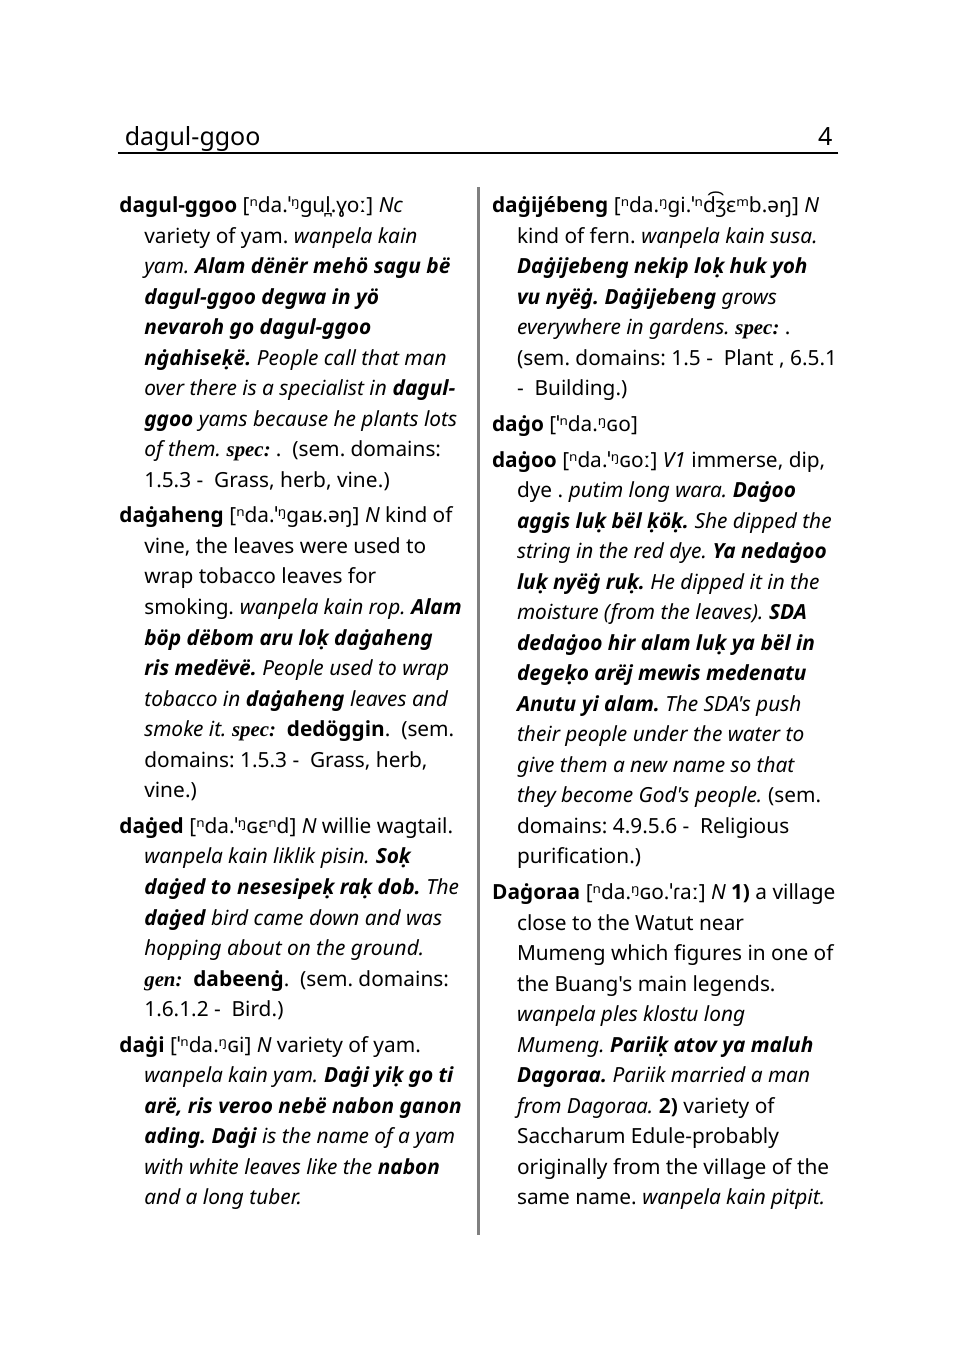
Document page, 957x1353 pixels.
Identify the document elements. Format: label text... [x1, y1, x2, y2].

text daġijébeng [ⁿda.ᵑɡi.ˈⁿd͡ʒɛᵐb.əŋ] N kind of fern. wanpela kain susa. Daġijebeng nekip loḳ huk yoh vu nyëġ. Daġijebeng grows everywhere in gardens. spec: . (sem. domains: 1.5 - Plant , 6.5.1 - Building.) [492, 188, 837, 406]
text daġed [ⁿda.ˈᵑɢɛⁿd] N willie wagtail. wanpela kain liklik pisin. Soḳ daġed to nesesipeḳ raḳ dob. The daġed bird came down and was hopping about on the ground. gen: dabeenġ. (sem. domains: 1.6.1.2 - Bird.) [119, 808, 465, 1027]
text Daġoraa [ⁿda.ᵑɢo.ˈɾaː] N 1) a village close to the Watut near Mumeng which figures in one of the Buang's main legends. wanpela ples klostu long Mumeng. Pariiḳ atov ya maluh Dagoraa. Pariik married a man from Dagoraa. 2) variety of Saccharum Edule-probably originally from the village of the same name. wanpela kain pitpit. [492, 874, 837, 1215]
text daġo [ˈⁿda.ᵑɢo] [492, 406, 837, 442]
text daġi [ˈⁿda.ᵑɢi] N variety of yam. wanpela kain yam. Daġi yiḳ go ti arë, ris veroo nebë nabon ganon ading. Daġi is the name of a yam with white leaves like the nabon and a long tuber. [119, 1027, 465, 1215]
text daġoo [ⁿda.ˈᵑɢoː] V1 immerse, dip, dye . putim long wara. Daġoo aggis luḳ bël ḳöḳ. She dipped the string in the red dye. Ya nedaġoo luḳ nyëġ ruḳ. He dipped it in the moisture (from the leaves). SDA dedaġoo hir alam luḳ ya bël in degeḳo arëj mewis medenatu Anutu yi alam. The SDA's push their people under the water to give them a new name so that they become God's people. (sem. domains: 4.9.5.6 - Religious purification.) [492, 442, 837, 874]
text dagul-ggoo [ⁿda.ˈᵑɡul̪.ɣoː] Nc variety of yam. wanpela kain yam. Alam dënër mehö sagu bë dagul-ggoo degwa in yö nevaroh go dagul-ggoo nġahiseḳë. People call that man over there is a specialist in dagul-ggoo yams because he plants lots of them. spec: . (sem. domains: 1.5.3 - Grass, herb, vine.) [119, 188, 465, 497]
text daġaheng [ⁿda.ˈᵑɡaʁ.əŋ] N kind of vine, the leaves were used to wrap tobacco leaves for smoking. wanpela kain rop. Alam böp dëbom aru loḳ daġaheng ris medëvë. People used to wrap tobacco in daġaheng leaves and smoke it. spec: dedöggin. (sem. domains: 1.5.3 - Grass, herb, vine.) [119, 497, 465, 808]
